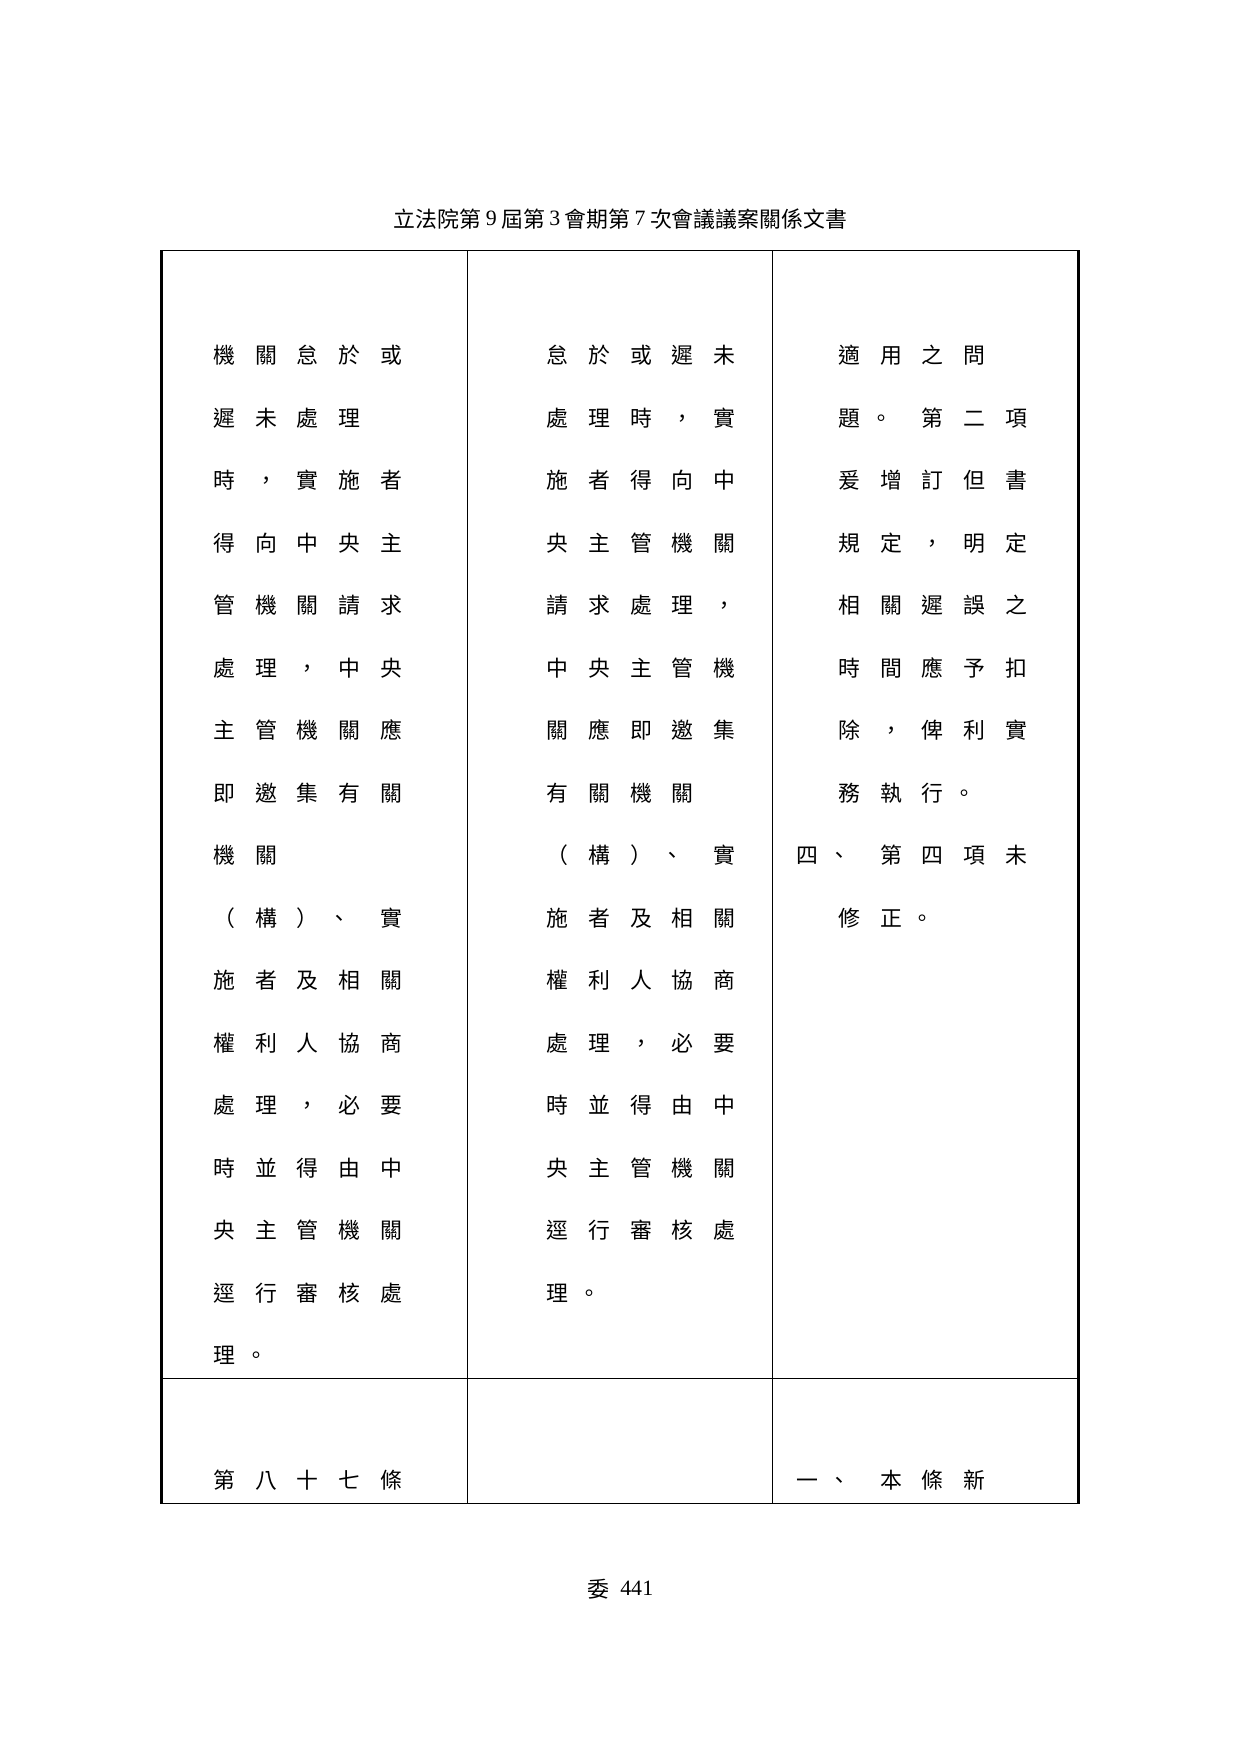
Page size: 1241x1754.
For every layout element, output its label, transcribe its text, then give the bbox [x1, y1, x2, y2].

table_cell 怠於或遲未處理時，實施者得向中央主管機關請求處理，中央主管機關應即邀集有關機關（構）、實施者及相關權利人協商處理，必要時並得由中央主管機關逕行審核處理。 [468, 251, 772, 1378]
table_cell 一、本條新 [773, 1379, 1077, 1503]
table_cell 機關怠於或遲未處理時，實施者得向中央主管機關請求處理，中央主管機關應即邀集有關機關（構）、實施者及相關權利人協商處理，必要時並得由中央主管機關逕行審核處理。 [163, 251, 467, 1378]
table_cell 適用之問題。第二項爰增訂但書規定，明定相關遲誤之時間應予扣除，俾利實務執行。 四、第四項未修正。 [773, 251, 1077, 1378]
table_cell [468, 1379, 772, 1503]
table_cell 第八十七條 [163, 1379, 467, 1503]
